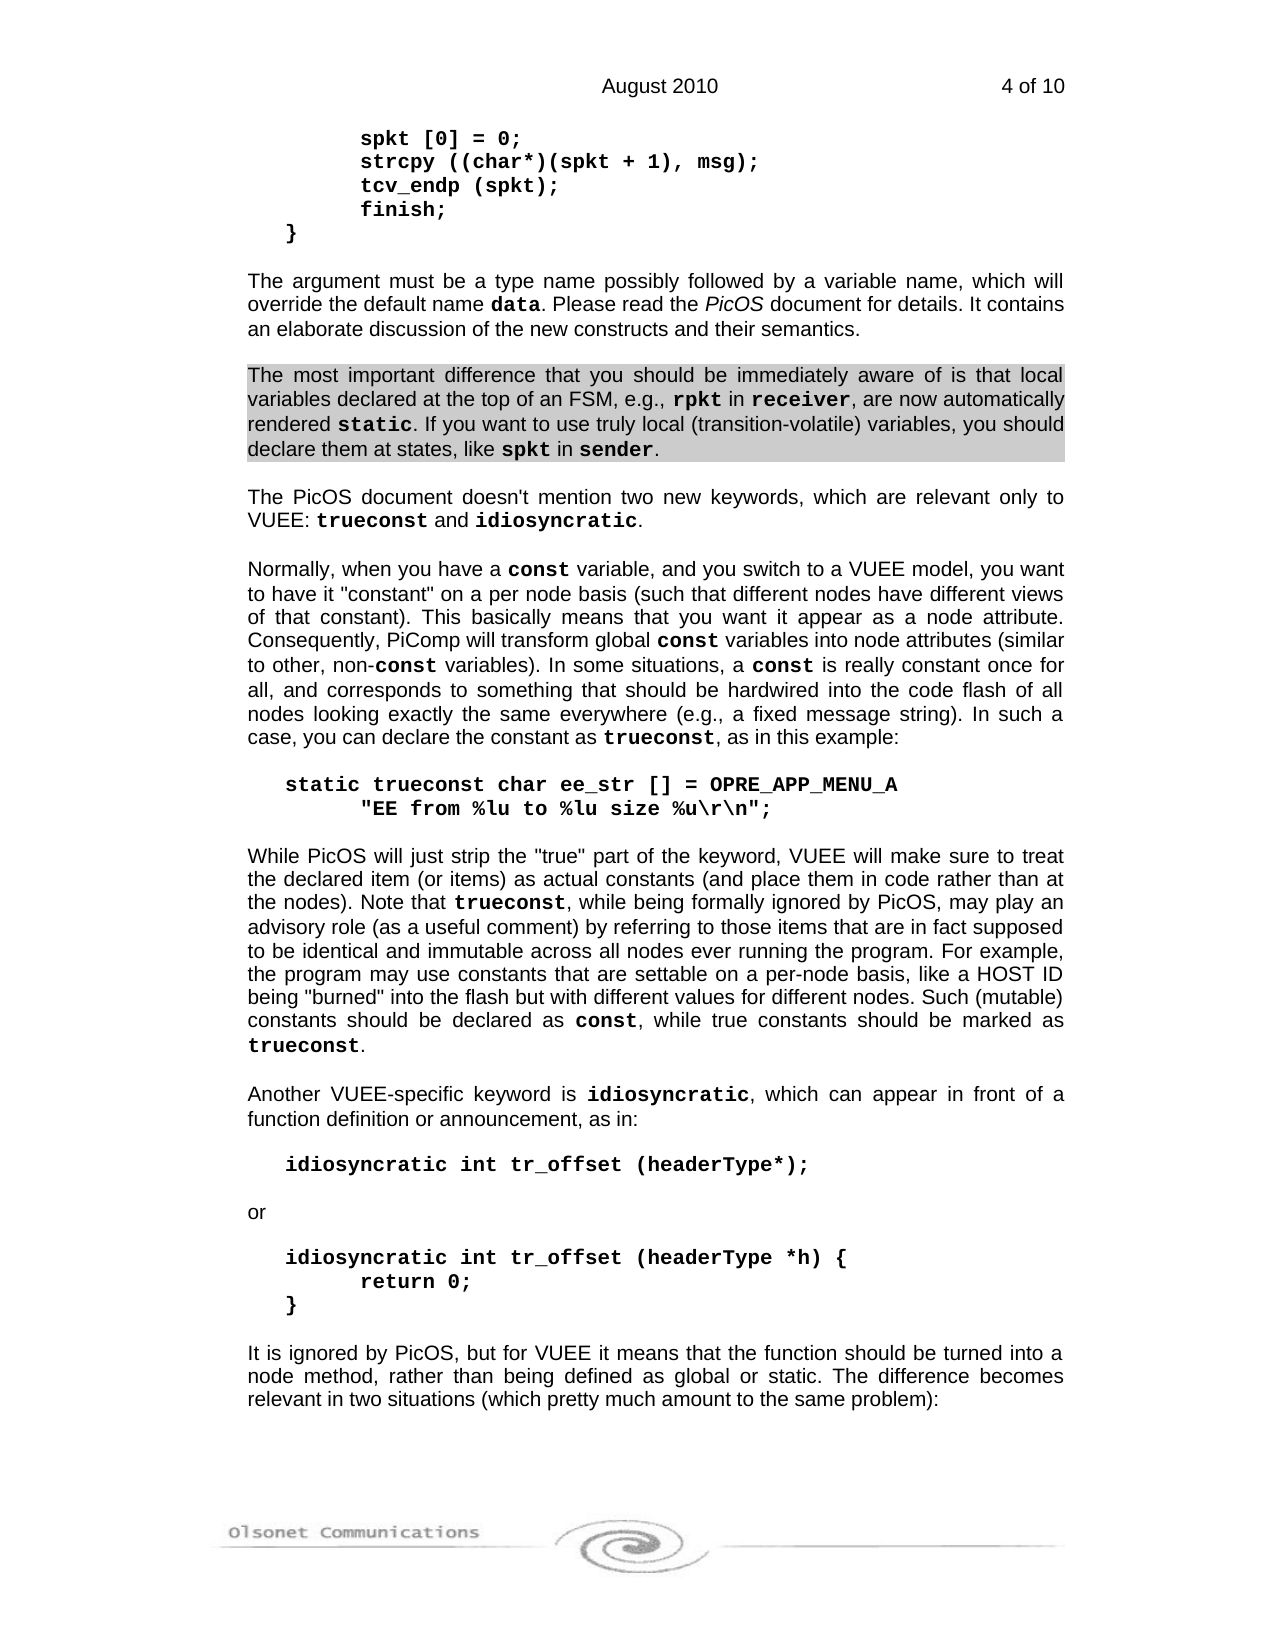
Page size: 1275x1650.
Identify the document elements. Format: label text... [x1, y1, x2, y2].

text tcv_endp (spkt); [285, 175, 1065, 199]
text finish; [285, 199, 1065, 222]
text Normally, when you have a const variable, and you switch to a VUEE model, you want to have it "constant" on a per node basis (such that different nodes have different views of that constant). This basically means that you want it appear as a node attribute. Consequently, PiComp will transform global const variables into node attributes (similar to other, non-const variables). In some situations, a const is really constant once for all, and corresponds to something that should be hardwired into the code flash of all nodes looking exactly the same everywhere (e.g., a fixed message string). In such a case, you can declare the constant as trueconst, as in this example: [247, 557, 1065, 751]
text static trueconst char ee_str [] = OPRE_APP_MENU_A [285, 774, 1065, 797]
text "EE from %lu to %lu size %u\r\n"; [285, 797, 1065, 821]
text idiosyncratic int tr_offset (headerType*); [285, 1154, 1065, 1177]
text The most important difference that you should be immediately aware of is that local variables declared at the top of an FSM, e.g., rpkt in receiver, are now automatically rendered static. If you want to use truly local (transition-volatile) variables, you should declare them at states, like spkt in sender. [247, 364, 1065, 462]
text strcpy ((char*)(spkt + 1), msg); [285, 151, 1065, 175]
text return 0; [285, 1271, 1065, 1294]
picture [210, 1504, 1065, 1596]
text While PicOS will just strip the "true" part of the keyword, VUEE will make sure to treat the declared item (or items) as actual constants (and place them in code rather than at the nodes). Note that trueconst, while being formally ignored by PicOS, may play an advisory role (as a useful comment) by referring to those items that are in fact supposed to be identical and immutable across all nodes ever running the program. For example, the program may use constants that are settable on a per-node basis, like a HOST ID being "burned" into the flash but with different values for different nodes. Such (mutable) constants should be declared as const, while true constants should be marked as trueconst. [247, 844, 1065, 1059]
text The argument must be a type name possibly followed by a variable name, which will override the default name data. Please read the PicOS document for details. It contains an elaborate discussion of the new constructs and their semantics. [247, 269, 1065, 341]
text idiosyncratic int tr_offset (headerType *h) { [285, 1247, 1065, 1271]
text Another VUEE-specific keyword is idiosyncratic, which can appear in front of a function definition or announcement, as in: [247, 1082, 1065, 1131]
text It is ignored by PicOS, but for VUEE it means that the function should be turned into a node method, rather than being defined as global or static. The difference becomes relevant in two situations (which pretty much amount to the same problem): [247, 1341, 1065, 1411]
text } [285, 222, 1065, 246]
text or [247, 1201, 1065, 1224]
text } [285, 1294, 1065, 1318]
text The PicOS document doesn't mention two new keywords, which are relevant only to VUEE: trueconst and idiosyncratic. [247, 486, 1065, 534]
text spkt [0] = 0; [285, 128, 1065, 151]
